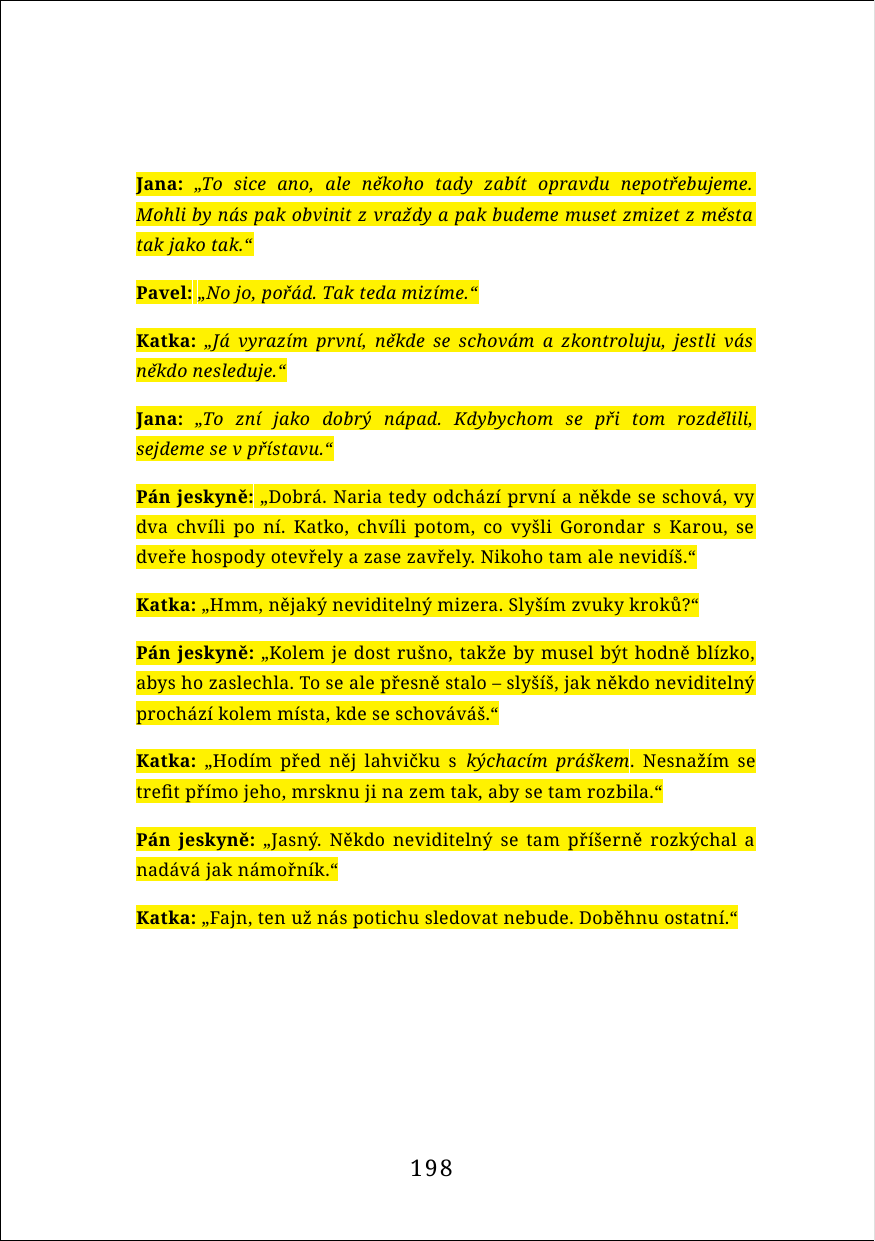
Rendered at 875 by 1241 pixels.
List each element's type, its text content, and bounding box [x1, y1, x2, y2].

text Jana: „To sice ano, ale někoho tady zabít opravdu nepotřebujeme. Mohli by nás pak obvinit z vraždy a pak budeme muset zmizet z města tak jako tak.“ [136, 172, 756, 256]
text Pavel: „No jo, pořád. Tak teda mizíme.“ [136, 280, 756, 304]
text Katka: „Hmm, nějaký neviditelný mizera. Slyším zvuky kroků?“ [136, 593, 756, 617]
text Katka: „Hodím před něj lahvičku s kýchacím práškem. Nesnažím se trefit přímo jeho, mrsknu ji na zem tak, aby se tam rozbila.“ [136, 749, 756, 803]
text Pán jeskyně: „Kolem je dost rušno, takže by musel být hodně blízko, abys ho zaslechla. To se ale přesně stalo – slyšíš, jak někdo neviditelný prochází kolem místa, kde se schováváš.“ [136, 641, 756, 725]
text Pán jeskyně: „Dobrá. Naria tedy odchází první a někde se schová, vy dva chvíli po ní. Katko, chvíli potom, co vyšli Gorondar s Karou, se dveře hospody otevřely a zase zavřely. Nikoho tam ale nevidíš.“ [136, 484, 756, 569]
text Katka: „Fajn, ten už nás potichu sledovat nebude. Doběhnu ostatní.“ [136, 905, 756, 929]
text Pán jeskyně: „Jasný. Někdo neviditelný se tam příšerně rozkýchal a nadává jak námořník.“ [136, 827, 756, 881]
text Katka: „Já vyrazím první, někde se schovám a zkontroluju, jestli vás někdo nesleduje.“ [136, 328, 756, 382]
text Jana: „To zní jako dobrý nápad. Kdybychom se při tom rozdělili, sejdeme se v přístavu.“ [136, 406, 756, 461]
